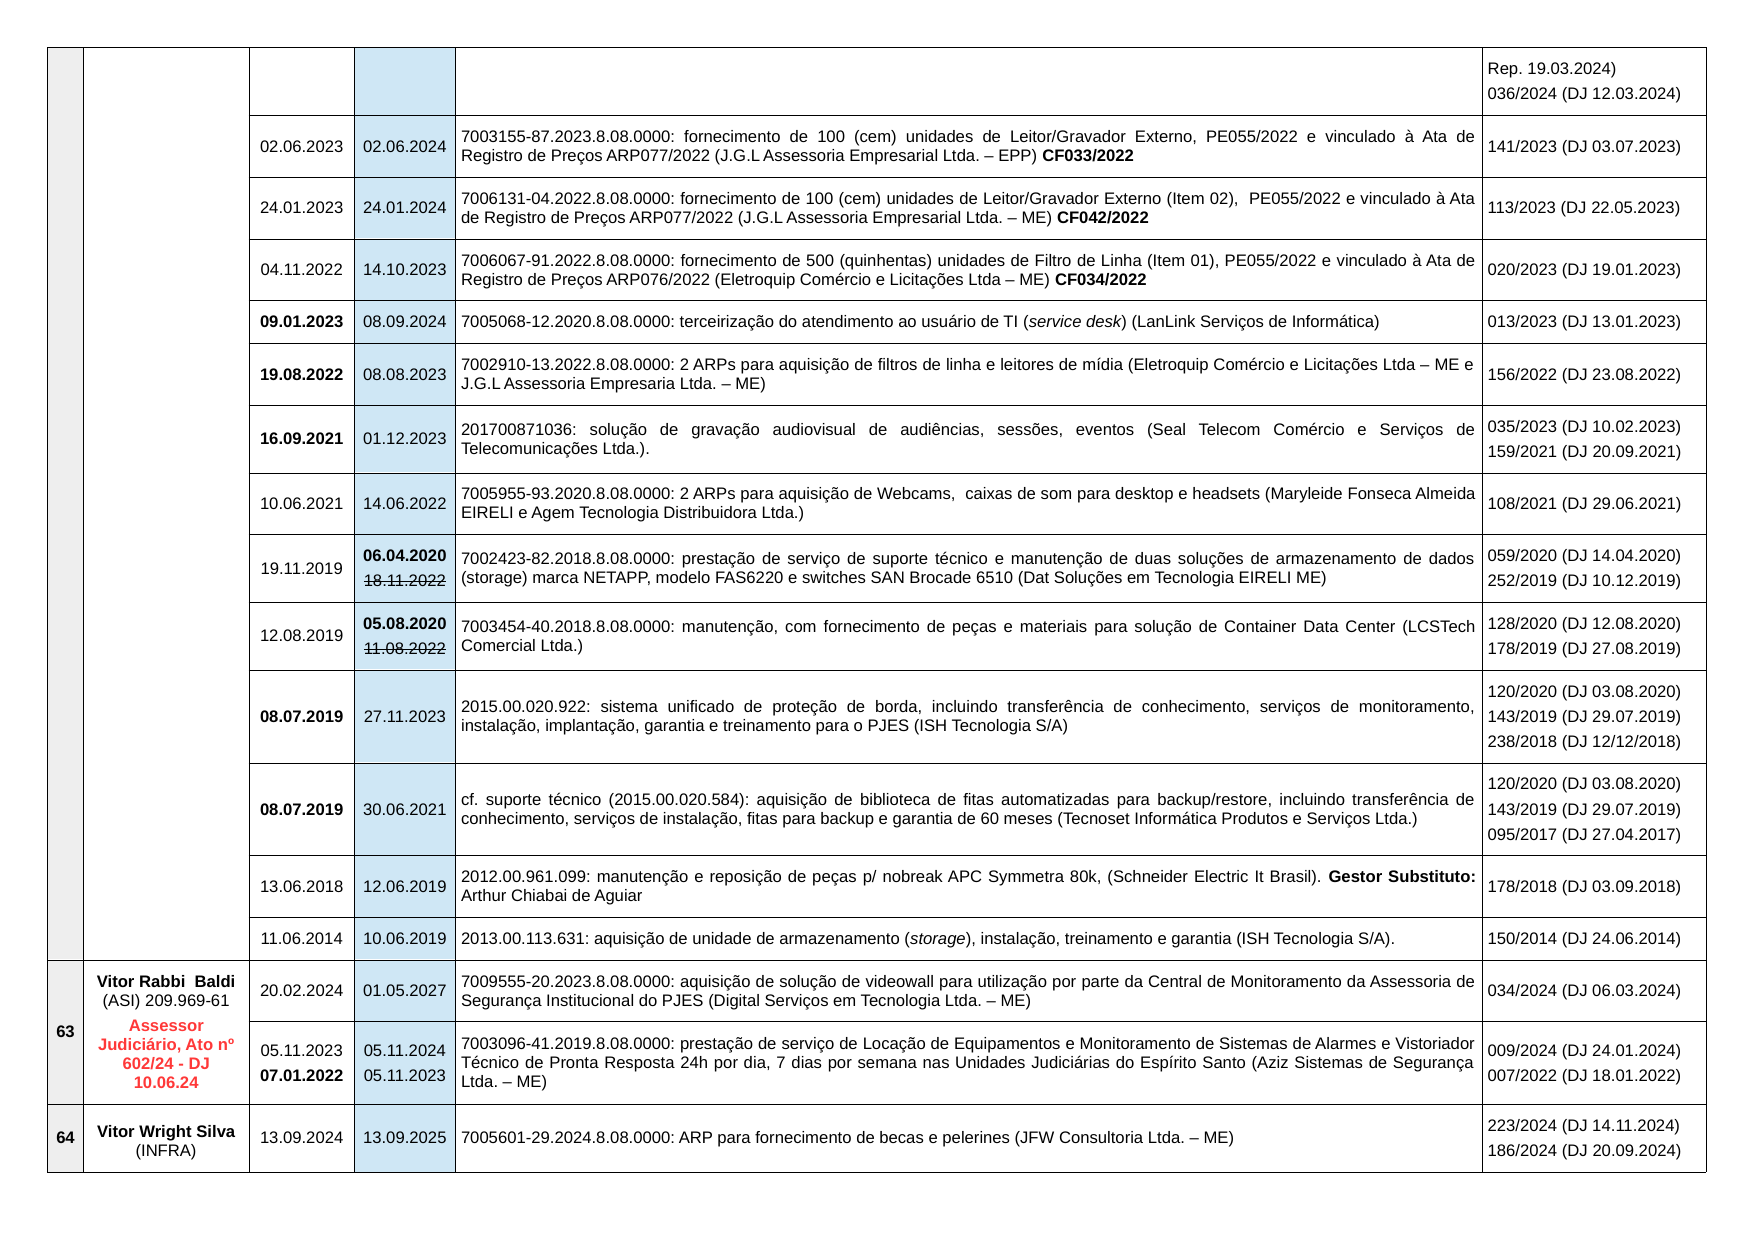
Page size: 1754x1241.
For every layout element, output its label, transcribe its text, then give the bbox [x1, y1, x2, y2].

table_cell 14.06.2022 [355, 474, 455, 534]
table_cell 059/2020 (DJ 14.04.2020) 252/2019 (DJ 10.12.2019) [1483, 535, 1706, 602]
table_cell 63 [48, 961, 83, 1104]
table_cell 24.01.2024 [355, 178, 455, 238]
table_cell 120/2020 (DJ 03.08.2020) 143/2019 (DJ 29.07.2019) 095/2017 (DJ 27.04.2017) [1483, 764, 1706, 855]
table_cell 16.09.2021 [250, 406, 354, 472]
table_cell 11.06.2014 [250, 918, 354, 959]
table_cell 05.11.2023 07.01.2022 [250, 1022, 354, 1104]
table_cell 2013.00.113.631: aquisição de unidade de armazenamento (storage), instalação, treinamento e garantia (ISH Tecnologia S/A). [456, 918, 1482, 959]
table_cell 13.09.2024 [250, 1105, 354, 1172]
table_cell 013/2023 (DJ 13.01.2023) [1483, 301, 1706, 343]
table_cell 156/2022 (DJ 23.08.2022) [1483, 344, 1706, 405]
table_cell 01.05.2027 [355, 961, 455, 1021]
table_cell 13.09.2025 [355, 1105, 455, 1172]
table_cell 24.01.2023 [250, 178, 354, 238]
table_cell 223/2024 (DJ 14.11.2024) 186/2024 (DJ 20.09.2024) [1483, 1105, 1706, 1172]
table_cell 7006131-04.2022.8.08.0000: fornecimento de 100 (cem) unidades de Leitor/Gravador Externo (Item 02), PE055/2022 e vinculado à Ata de Registro de Preços ARP077/2022 (J.G.L Assessoria Empresarial Ltda. – ME) CF042/2022 [456, 178, 1482, 238]
table_cell 7003155-87.2023.8.08.0000: fornecimento de 100 (cem) unidades de Leitor/Gravador Externo, PE055/2022 e vinculado à Ata de Registro de Preços ARP077/2022 (J.G.L Assessoria Empresarial Ltda. – EPP) CF033/2022 [456, 116, 1482, 177]
table_cell 113/2023 (DJ 22.05.2023) [1483, 178, 1706, 238]
table_cell 7005601-29.2024.8.08.0000: ARP para fornecimento de becas e pelerines (JFW Consultoria Ltda. – ME) [456, 1105, 1482, 1172]
table_cell 06.04.2020 18.11.2022 [355, 535, 455, 602]
table_cell 7005955-93.2020.8.08.0000: 2 ARPs para aquisição de Webcams, caixas de som para desktop e headsets (Maryleide Fonseca Almeida EIRELI e Agem Tecnologia Distribuidora Ltda.) [456, 474, 1482, 534]
table_cell 120/2020 (DJ 03.08.2020) 143/2019 (DJ 29.07.2019) 238/2018 (DJ 12/12/2018) [1483, 671, 1706, 762]
table_cell 035/2023 (DJ 10.02.2023) 159/2021 (DJ 20.09.2021) [1483, 406, 1706, 472]
table_cell Vitor Rabbi Baldi (ASI) 209.969-61 Assessor Judiciário, Ato nº 602/24 - DJ 10.06.24 [84, 961, 249, 1104]
table_cell 178/2018 (DJ 03.09.2018) [1483, 856, 1706, 917]
table_cell 19.11.2019 [250, 535, 354, 602]
table_cell 7002423-82.2018.8.08.0000: prestação de serviço de suporte técnico e manutenção de duas soluções de armazenamento de dados (storage) marca NETAPP, modelo FAS6220 e switches SAN Brocade 6510 (Dat Soluções em Tecnologia EIRELI ME) [456, 535, 1482, 602]
table_cell 020/2023 (DJ 19.01.2023) [1483, 240, 1706, 300]
table_cell cf. suporte técnico (2015.00.020.584): aquisição de biblioteca de fitas automatizadas para backup/restore, incluindo transferência de conhecimento, serviços de instalação, fitas para backup e garantia de 60 meses (Tecnoset Informática Produtos e Serviços Ltda.) [456, 764, 1482, 855]
table_cell 05.08.2020 11.08.2022 [355, 603, 455, 669]
table_cell 128/2020 (DJ 12.08.2020) 178/2019 (DJ 27.08.2019) [1483, 603, 1706, 669]
table_cell 13.06.2018 [250, 856, 354, 917]
table_cell 108/2021 (DJ 29.06.2021) [1483, 474, 1706, 534]
table_cell 01.12.2023 [355, 406, 455, 472]
table_cell 009/2024 (DJ 24.01.2024) 007/2022 (DJ 18.01.2022) [1483, 1022, 1706, 1104]
table_cell 7003096-41.2019.8.08.0000: prestação de serviço de Locação de Equipamentos e Monitoramento de Sistemas de Alarmes e Vistoriador Técnico de Pronta Resposta 24h por dia, 7 dias por semana nas Unidades Judiciárias do Espírito Santo (Aziz Sistemas de Segurança Ltda. – ME) [456, 1022, 1482, 1104]
table_cell 12.06.2019 [355, 856, 455, 917]
table_cell 27.11.2023 [355, 671, 455, 762]
table_cell 08.07.2019 [250, 671, 354, 762]
table_cell 7009555-20.2023.8.08.0000: aquisição de solução de videowall para utilização por parte da Central de Monitoramento da Assessoria de Segurança Institucional do PJES (Digital Serviços em Tecnologia Ltda. – ME) [456, 961, 1482, 1021]
table_cell 08.09.2024 [355, 301, 455, 343]
table_cell [456, 48, 1482, 115]
table_cell 02.06.2023 [250, 116, 354, 177]
table_cell 7005068-12.2020.8.08.0000: terceirização do atendimento ao usuário de TI (service desk) (LanLink Serviços de Informática) [456, 301, 1482, 343]
table_cell 034/2024 (DJ 06.03.2024) [1483, 961, 1706, 1021]
table_cell 64 [48, 1105, 83, 1172]
table_cell 150/2014 (DJ 24.06.2014) [1483, 918, 1706, 959]
table_cell 12.08.2019 [250, 603, 354, 669]
table_cell 19.08.2022 [250, 344, 354, 405]
table_cell 09.01.2023 [250, 301, 354, 343]
table_cell [84, 48, 249, 959]
table_cell 10.06.2021 [250, 474, 354, 534]
table_cell [355, 48, 455, 115]
table_cell 02.06.2024 [355, 116, 455, 177]
table_cell 10.06.2019 [355, 918, 455, 959]
table_cell Rep. 19.03.2024) 036/2024 (DJ 12.03.2024) [1483, 48, 1706, 115]
table_cell 08.07.2019 [250, 764, 354, 855]
table_cell 7003454-40.2018.8.08.0000: manutenção, com fornecimento de peças e materiais para solução de Container Data Center (LCSTech Comercial Ltda.) [456, 603, 1482, 669]
table_cell [48, 48, 83, 959]
table_cell 20.02.2024 [250, 961, 354, 1021]
table_cell Vitor Wright Silva (INFRA) [84, 1105, 249, 1172]
table_cell 7002910-13.2022.8.08.0000: 2 ARPs para aquisição de filtros de linha e leitores de mídia (Eletroquip Comércio e Licitações Ltda – ME e J.G.L Assessoria Empresaria Ltda. – ME) [456, 344, 1482, 405]
table_cell [250, 48, 354, 115]
table_cell 201700871036: solução de gravação audiovisual de audiências, sessões, eventos (Seal Telecom Comércio e Serviços de Telecomunicações Ltda.). [456, 406, 1482, 472]
table_cell 14.10.2023 [355, 240, 455, 300]
table_cell 30.06.2021 [355, 764, 455, 855]
table_cell 7006067-91.2022.8.08.0000: fornecimento de 500 (quinhentas) unidades de Filtro de Linha (Item 01), PE055/2022 e vinculado à Ata de Registro de Preços ARP076/2022 (Eletroquip Comércio e Licitações Ltda – ME) CF034/2022 [456, 240, 1482, 300]
table_cell 05.11.2024 05.11.2023 [355, 1022, 455, 1104]
table_cell 08.08.2023 [355, 344, 455, 405]
table_cell 2015.00.020.922: sistema unificado de proteção de borda, incluindo transferência de conhecimento, serviços de monitoramento, instalação, implantação, garantia e treinamento para o PJES (ISH Tecnologia S/A) [456, 671, 1482, 762]
table_cell 141/2023 (DJ 03.07.2023) [1483, 116, 1706, 177]
table_cell 04.11.2022 [250, 240, 354, 300]
table_cell 2012.00.961.099: manutenção e reposição de peças p/ nobreak APC Symmetra 80k, (Schneider Electric It Brasil). Gestor Substituto: Arthur Chiabai de Aguiar [456, 856, 1482, 917]
